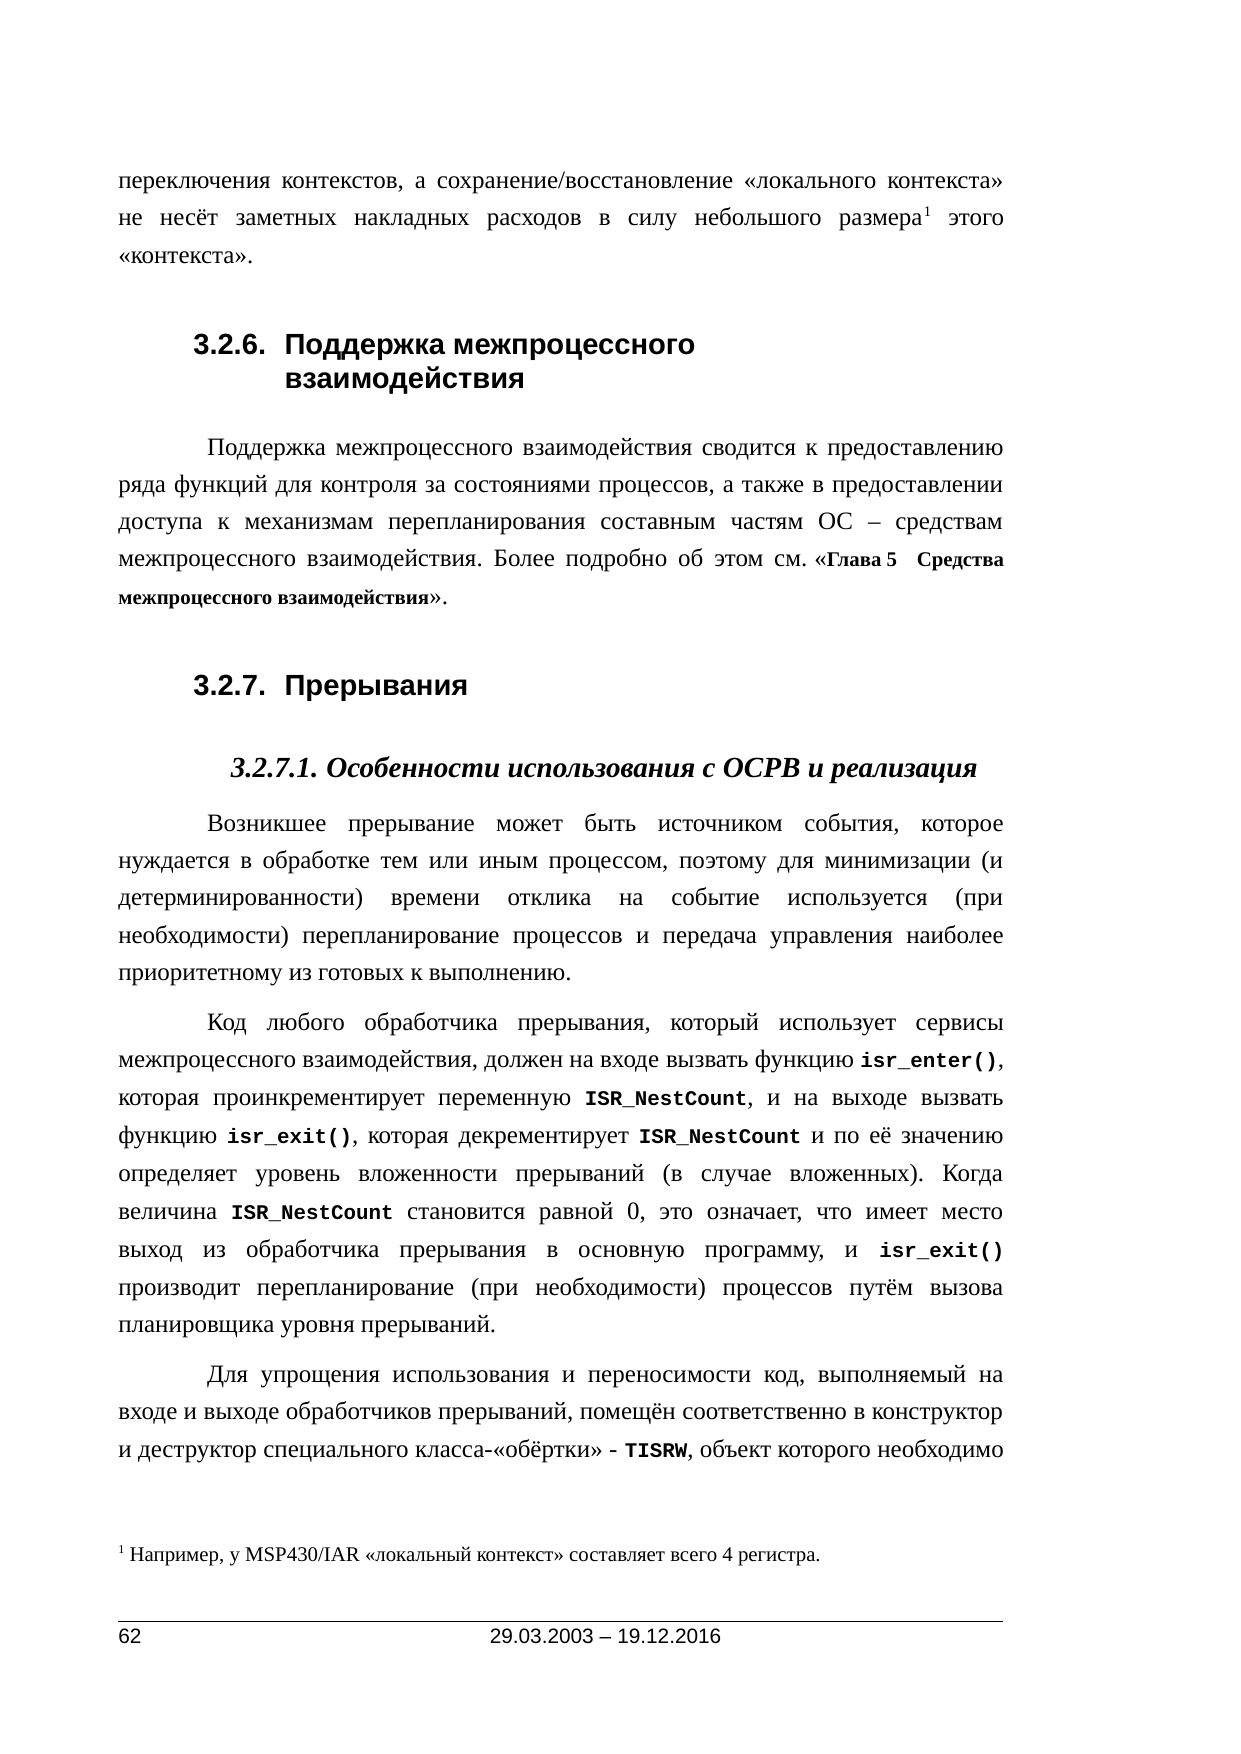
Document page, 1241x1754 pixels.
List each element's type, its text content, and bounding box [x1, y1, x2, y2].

text Возникшее прерывание может быть источником события, которое нуждается в обработке тем или иным процессом, поэтому для минимизации (и детерминированности) времени отклика на событие используется (при необходимости) перепланирование процессов и передача управления наиболее приоритетному из готовых к выполнению. [118, 808, 1004, 986]
text Код любого обработчика прерывания, который использует сервисы межпроцессного взаимодействия, должен на входе вызвать функцию isr_enter(), которая проинкрементирует переменную ISR_NestCount, и на выходе вызвать функцию isr_exit(), которая декрементирует ISR_NestCount и по её значению определяет уровень вложенности прерываний (в случае вложенных). Когда величина ISR_NestCount становится равной 0, это означает, что имеет место выход из обработчика прерывания в основную программу, и isr_exit() производит перепланирование (при необходимости) процессов путём вызова планировщика уровня прерываний. [118, 1007, 1004, 1338]
text Для упрощения использования и переносимости код, выполняемый на входе и выходе обработчиков прерываний, помещён соответственно в конструктор и деструктор специального класса-«обёртки» - TISRW, объект которого необходимо [118, 1359, 1004, 1463]
text Например, у MSP430/IAR «локальный контекст» составляет всего 4 регистра. [118, 1542, 1004, 1566]
subtitle Прерывания [193, 668, 886, 702]
subtitle Поддержка межпроцессного взаимодействия [193, 327, 886, 394]
text переключения контекстов, а сохранение/восстановление «локального контекста» не несёт заметных накладных расходов в силу небольшого размера этого «контекста». [118, 165, 1004, 268]
subtitle Особенности использования с ОСРВ и реализация [231, 750, 1004, 784]
text Поддержка межпроцессного взаимодействия сводится к предоставлению ряда функций для контроля за состояниями процессов, а также в предоставлении доступа к механизмам перепланирования составным частям ОС – средствам межпроцессного взаимодействия. Более подробно об этом см. «Глава 5 Средства межпроцессного взаимодействия». [118, 432, 1004, 609]
